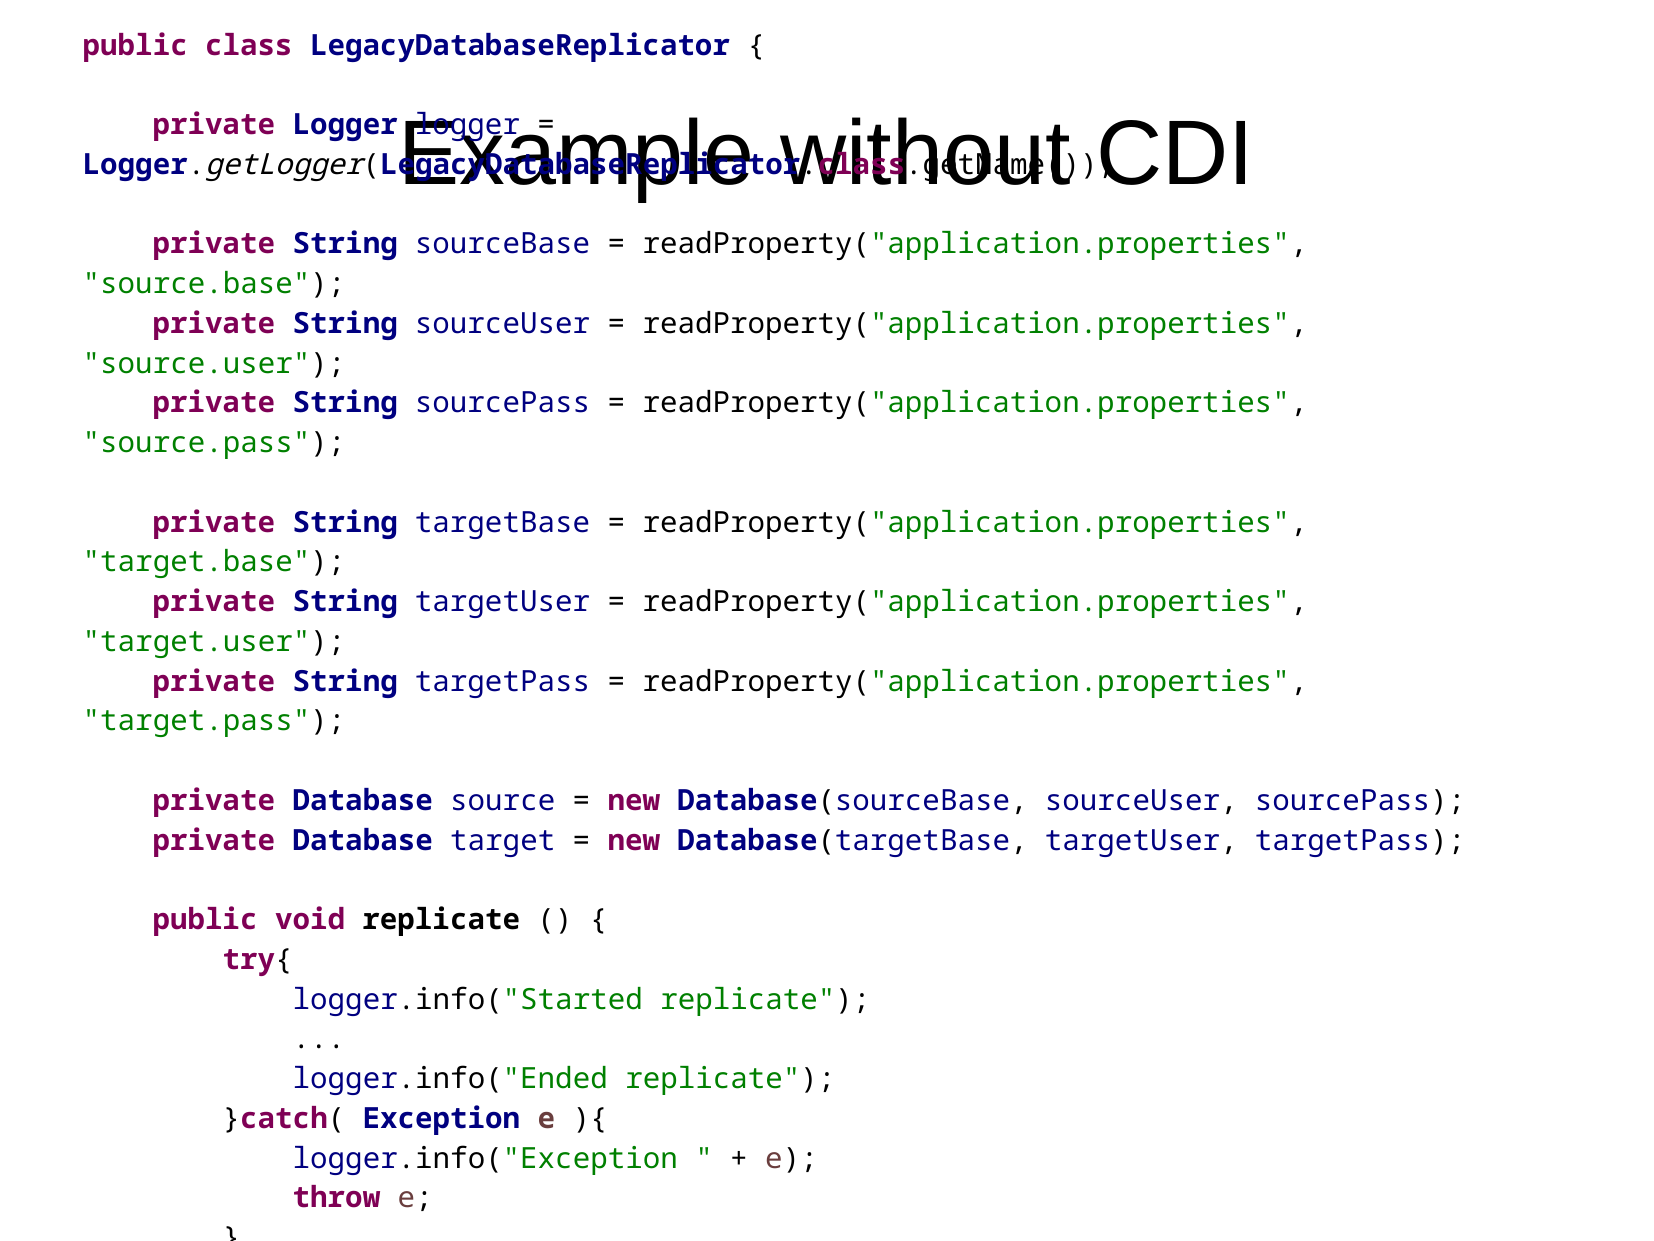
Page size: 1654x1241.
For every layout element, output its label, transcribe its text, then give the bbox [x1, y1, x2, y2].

title Example without CDI [82, 49, 1571, 237]
list public class LegacyDatabaseReplicator { private Logger logger = Logger.getLogger(LegacyDatabaseReplicator.class.getName()); private String sourceBase = readProperty("application.properties", "source.base"); private String sourceUser = readProperty("application.properties", "source.user"); private String sourcePass = readProperty("application.properties", "source.pass"); private String targetBase = readProperty("application.properties", "target.base"); private String targetUser = readProperty("application.properties", "target.user"); private String targetPass = readProperty("application.properties", "target.pass"); private Database source = new Database(sourceBase, sourceUser, sourcePass); private Database target = new Database(targetBase, targetUser, targetPass); public void replicate () { try{ logger.info("Started replicate"); ... logger.info("Ended replicate"); }catch( Exception e ){ logger.info("Exception " + e); throw e; } } } [82, 237, 1571, 1163]
